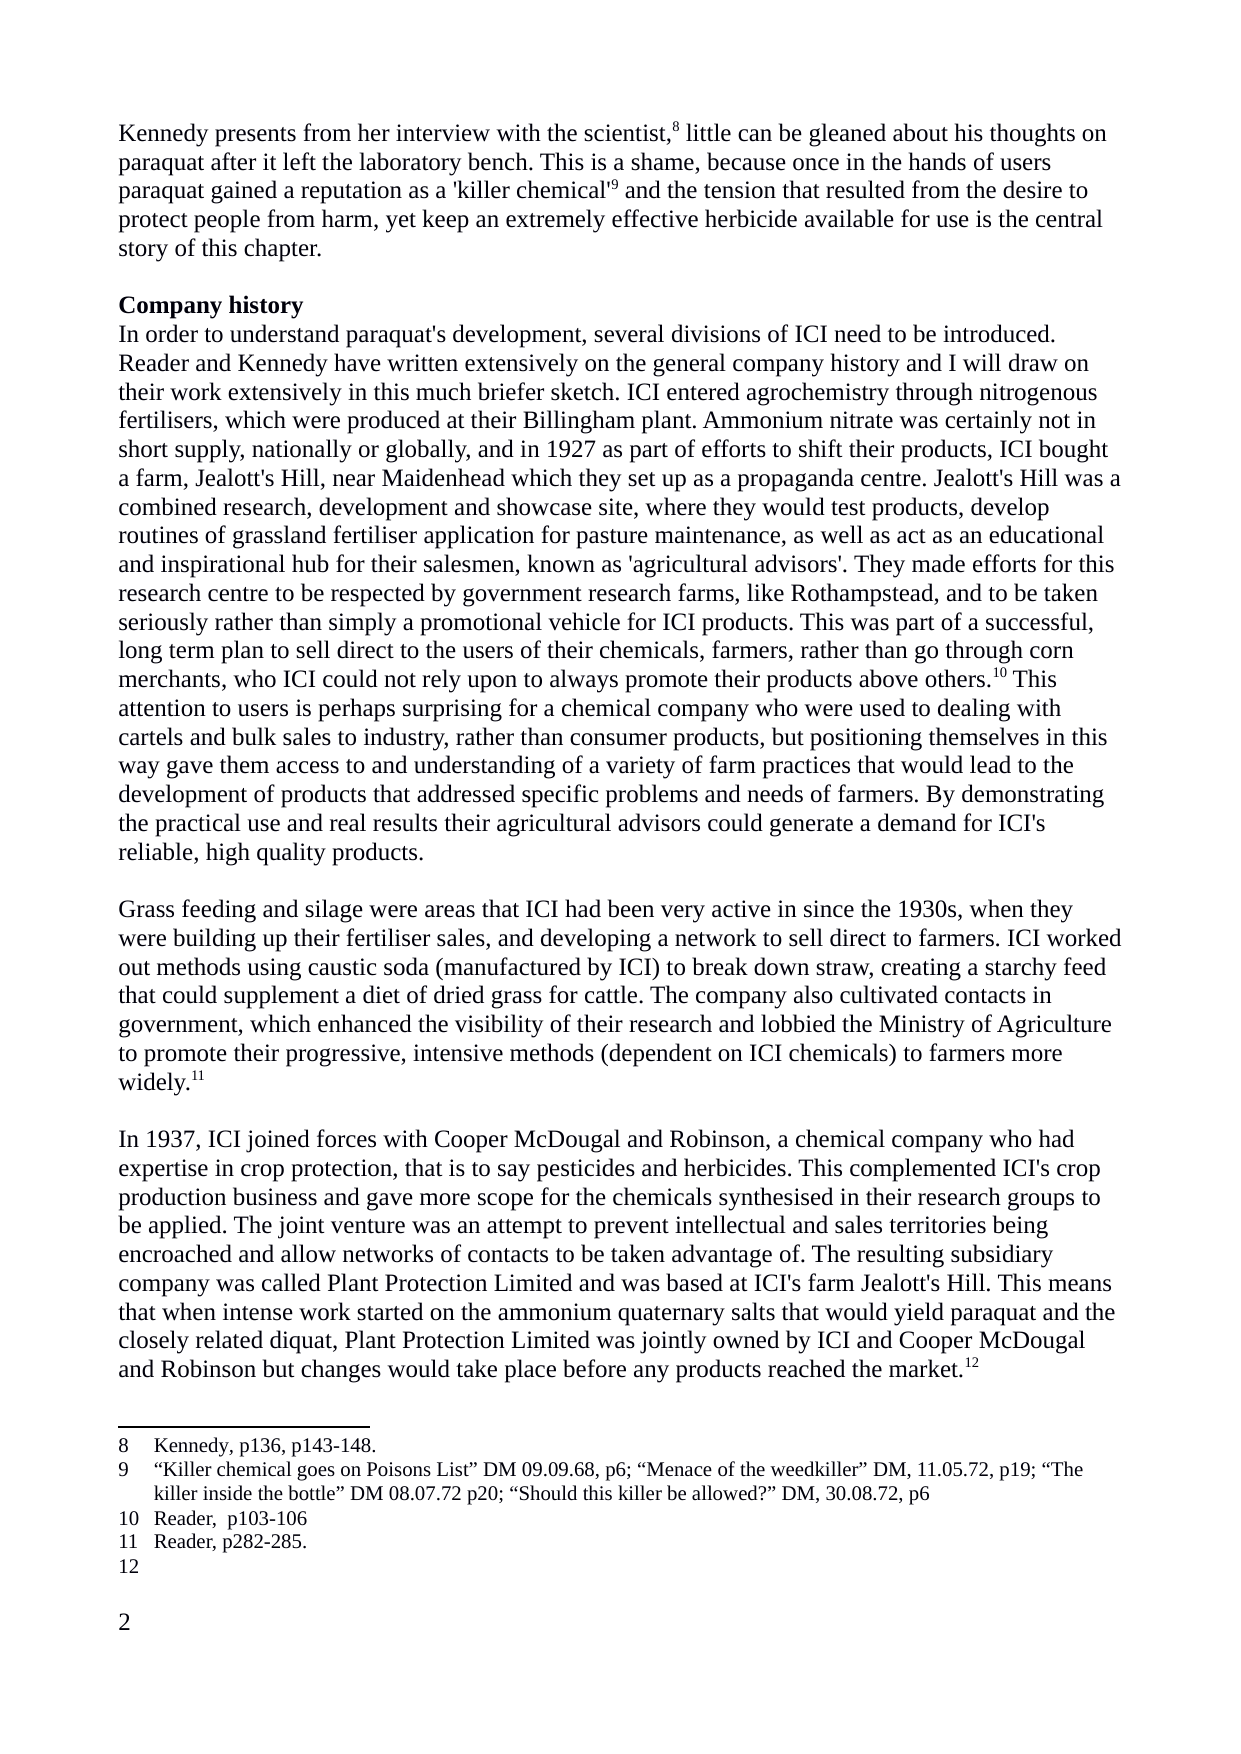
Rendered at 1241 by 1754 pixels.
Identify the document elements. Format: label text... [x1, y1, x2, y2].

text Kennedy, p136, p143-148. [118, 1433, 1122, 1457]
text In 1937, ICI joined forces with Cooper McDougal and Robinson, a chemical company who had expertise in crop protection, that is to say pesticides and herbicides. This complemented ICI's crop production business and gave more scope for the chemicals synthesised in their research groups to be applied. The joint venture was an attempt to prevent intellectual and sales territories being encroached and allow networks of contacts to be taken advantage of. The resulting subsidiary company was called Plant Protection Limited and was based at ICI's farm Jealott's Hill. This means that when intense work started on the ammonium quaternary salts that would yield paraquat and the closely related diquat, Plant Protection Limited was jointly owned by ICI and Cooper McDougal and Robinson but changes would take place before any products reached the market. [118, 1124, 1122, 1383]
text Reader, p282-285. [118, 1529, 1122, 1553]
text In order to understand paraquat's development, several divisions of ICI need to be introduced. Reader and Kennedy have written extensively on the general company history and I will draw on their work extensively in this much briefer sketch. ICI entered agrochemistry through nitrogenous fertilisers, which were produced at their Billingham plant. Ammonium nitrate was certainly not in short supply, nationally or globally, and in 1927 as part of efforts to shift their products, ICI bought a farm, Jealott's Hill, near Maidenhead which they set up as a propaganda centre. Jealott's Hill was a combined research, development and showcase site, where they would test products, develop routines of grassland fertiliser application for pasture maintenance, as well as act as an educational and inspirational hub for their salesmen, known as 'agricultural advisors'. They made efforts for this research centre to be respected by government research farms, like Rothampstead, and to be taken seriously rather than simply a promotional vehicle for ICI products. This was part of a successful, long term plan to sell direct to the users of their chemicals, farmers, rather than go through corn merchants, who ICI could not rely upon to always promote their products above others. This attention to users is perhaps surprising for a chemical company who were used to dealing with cartels and bulk sales to industry, rather than consumer products, but positioning themselves in this way gave them access to and understanding of a variety of farm practices that would lead to the development of products that addressed specific problems and needs of farmers. By demonstrating the practical use and real results their agricultural advisors could generate a demand for ICI's reliable, high quality products. [118, 319, 1122, 866]
text “Killer chemical goes on Poisons List” DM 09.09.68, p6; “Menace of the weedkiller” DM, 11.05.72, p19; “The killer inside the bottle” DM 08.07.72 p20; “Should this killer be allowed?” DM, 30.08.72, p6 [118, 1457, 1122, 1505]
text Grass feeding and silage were areas that ICI had been very active in since the 1930s, when they were building up their fertiliser sales, and developing a network to sell direct to farmers. ICI worked out methods using caustic soda (manufactured by ICI) to break down straw, creating a starchy feed that could supplement a diet of dried grass for cattle. The company also cultivated contacts in government, which enhanced the visibility of their research and lobbied the Ministry of Agriculture to promote their progressive, intensive methods (dependent on ICI chemicals) to farmers more widely. [118, 894, 1122, 1096]
text Kennedy presents from her interview with the scientist, little can be gleaned about his thoughts on paraquat after it left the laboratory bench. This is a shame, because once in the hands of users paraquat gained a reputation as a 'killer chemical' and the tension that resulted from the desire to protect people from harm, yet keep an extremely effective herbicide available for use is the central story of this chapter. [118, 118, 1122, 262]
text Company history [118, 291, 1122, 319]
text Reader, p103-106 [118, 1505, 1122, 1529]
